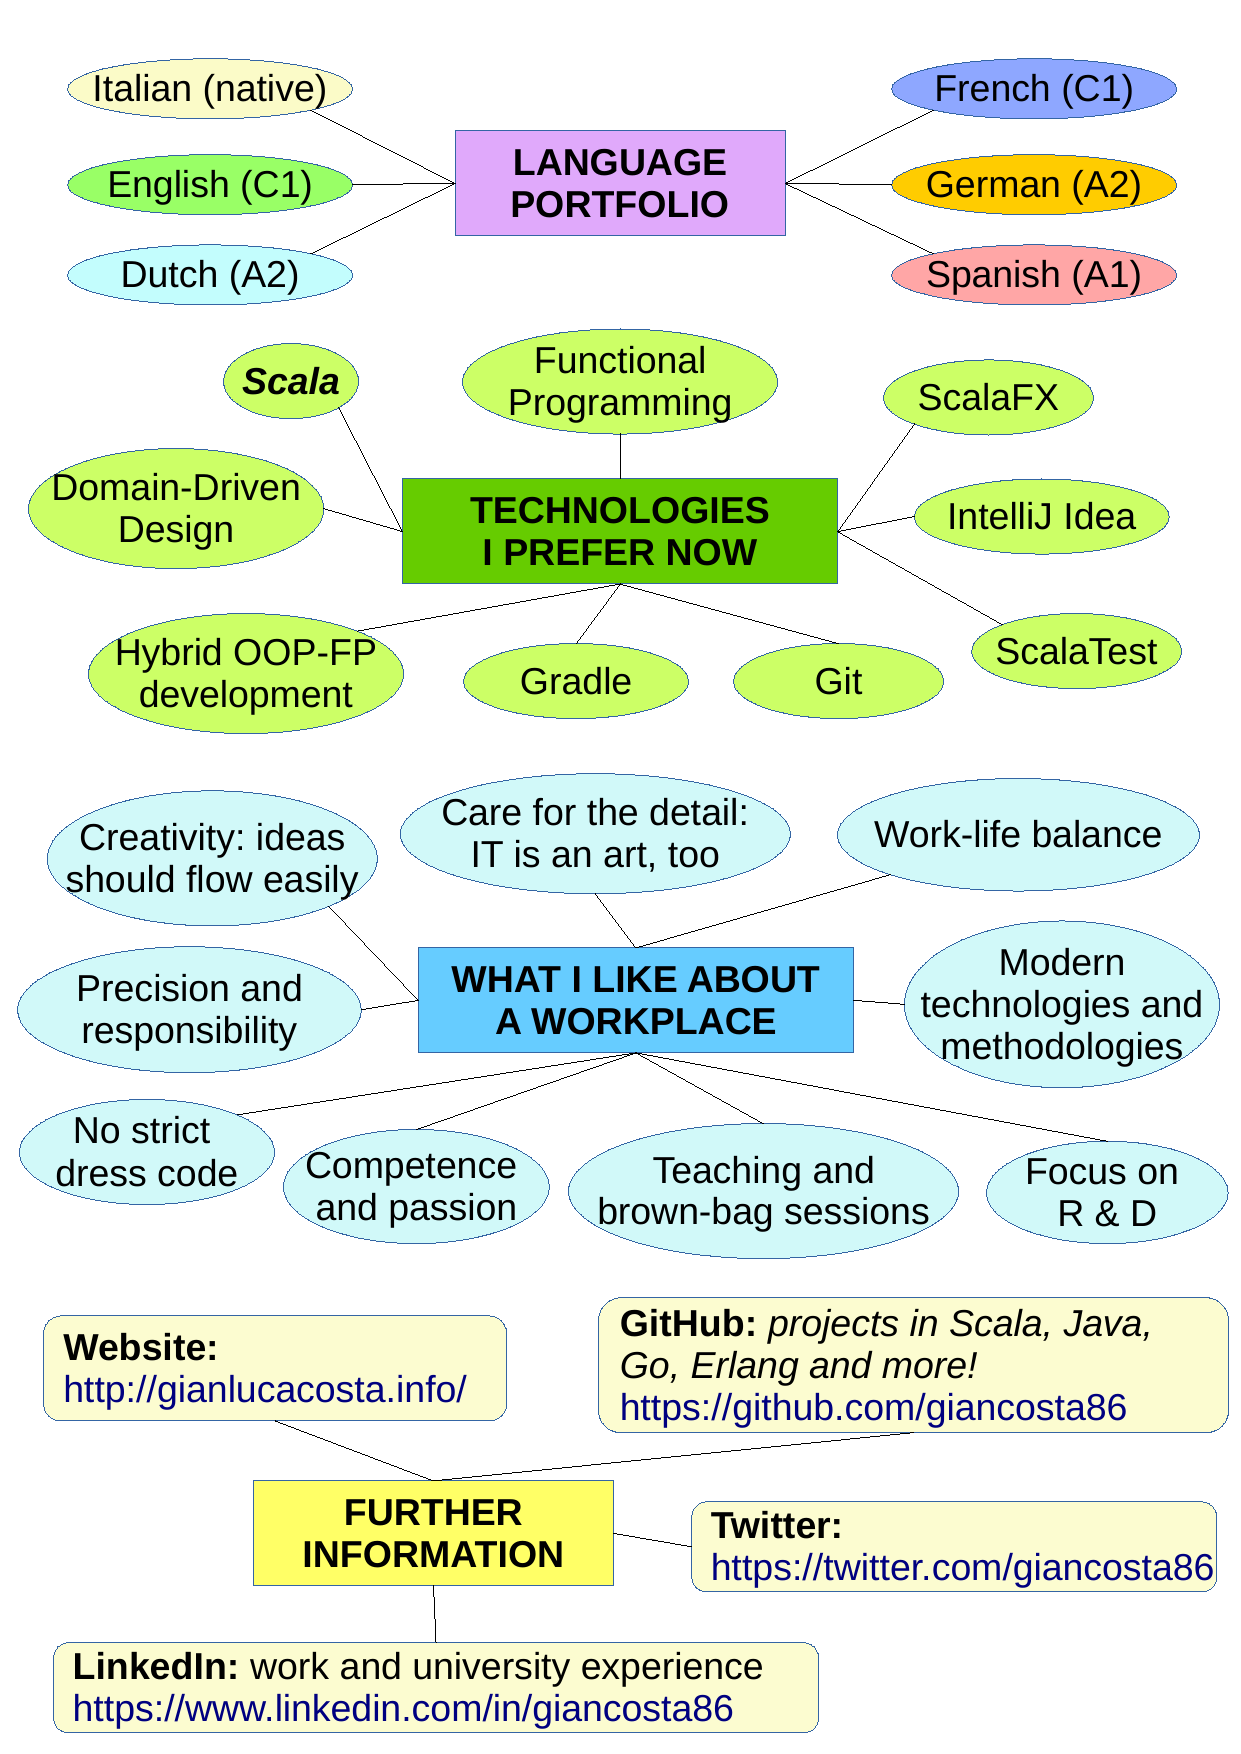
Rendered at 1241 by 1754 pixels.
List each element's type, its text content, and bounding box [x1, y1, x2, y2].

text_box TECHNOLOGIES I PREFER NOW [402, 478, 838, 584]
text_box Care for the detail: IT is an art, too [400, 773, 791, 894]
text_box English (C1) [67, 154, 353, 215]
text_box Dutch (A2) [67, 244, 353, 305]
text_box ScalaFX [883, 359, 1094, 436]
text_box Competence and passion [283, 1129, 550, 1244]
text_box Scala [223, 343, 359, 419]
text_box LANGUAGE PORTFOLIO [455, 130, 786, 236]
text_box Domain-Driven Design [28, 448, 324, 569]
text_box German (A2) [891, 154, 1177, 215]
text_box Modern technologies and methodologies [904, 920, 1220, 1088]
text_box GitHub: projects in Scala, Java, Go, Erlang and more! https://github.com/giancosta86 [598, 1297, 1229, 1433]
text_box Focus on R & D [986, 1141, 1229, 1244]
text_box WHAT I LIKE ABOUT A WORKPLACE [418, 947, 854, 1053]
text_box Precision and responsibility [17, 946, 362, 1073]
text_box Twitter: https://twitter.com/giancosta86 [691, 1501, 1217, 1592]
text_box French (C1) [891, 58, 1177, 119]
text_box Spanish (A1) [891, 244, 1177, 305]
text_box Git [733, 643, 944, 719]
text_box ScalaTest [971, 613, 1182, 689]
text_box Teaching and brown-bag sessions [568, 1123, 959, 1259]
text_box Hybrid OOP-FP development [88, 613, 404, 734]
text_box IntelliJ Idea [914, 478, 1170, 555]
text_box Website: http://gianlucacosta.info/ [43, 1315, 507, 1421]
text_box FURTHER INFORMATION [253, 1480, 614, 1586]
text_box Italian (native) [67, 58, 353, 119]
text_box Work-life balance [837, 778, 1200, 892]
text_box No strict dress code [19, 1099, 275, 1205]
text_box Functional Programming [462, 328, 778, 435]
text_box Creativity: ideas should flow easily [47, 790, 378, 926]
text_box LinkedIn: work and university experience https://www.linkedin.com/in/giancosta86 [53, 1642, 819, 1733]
text_box Gradle [463, 643, 689, 719]
